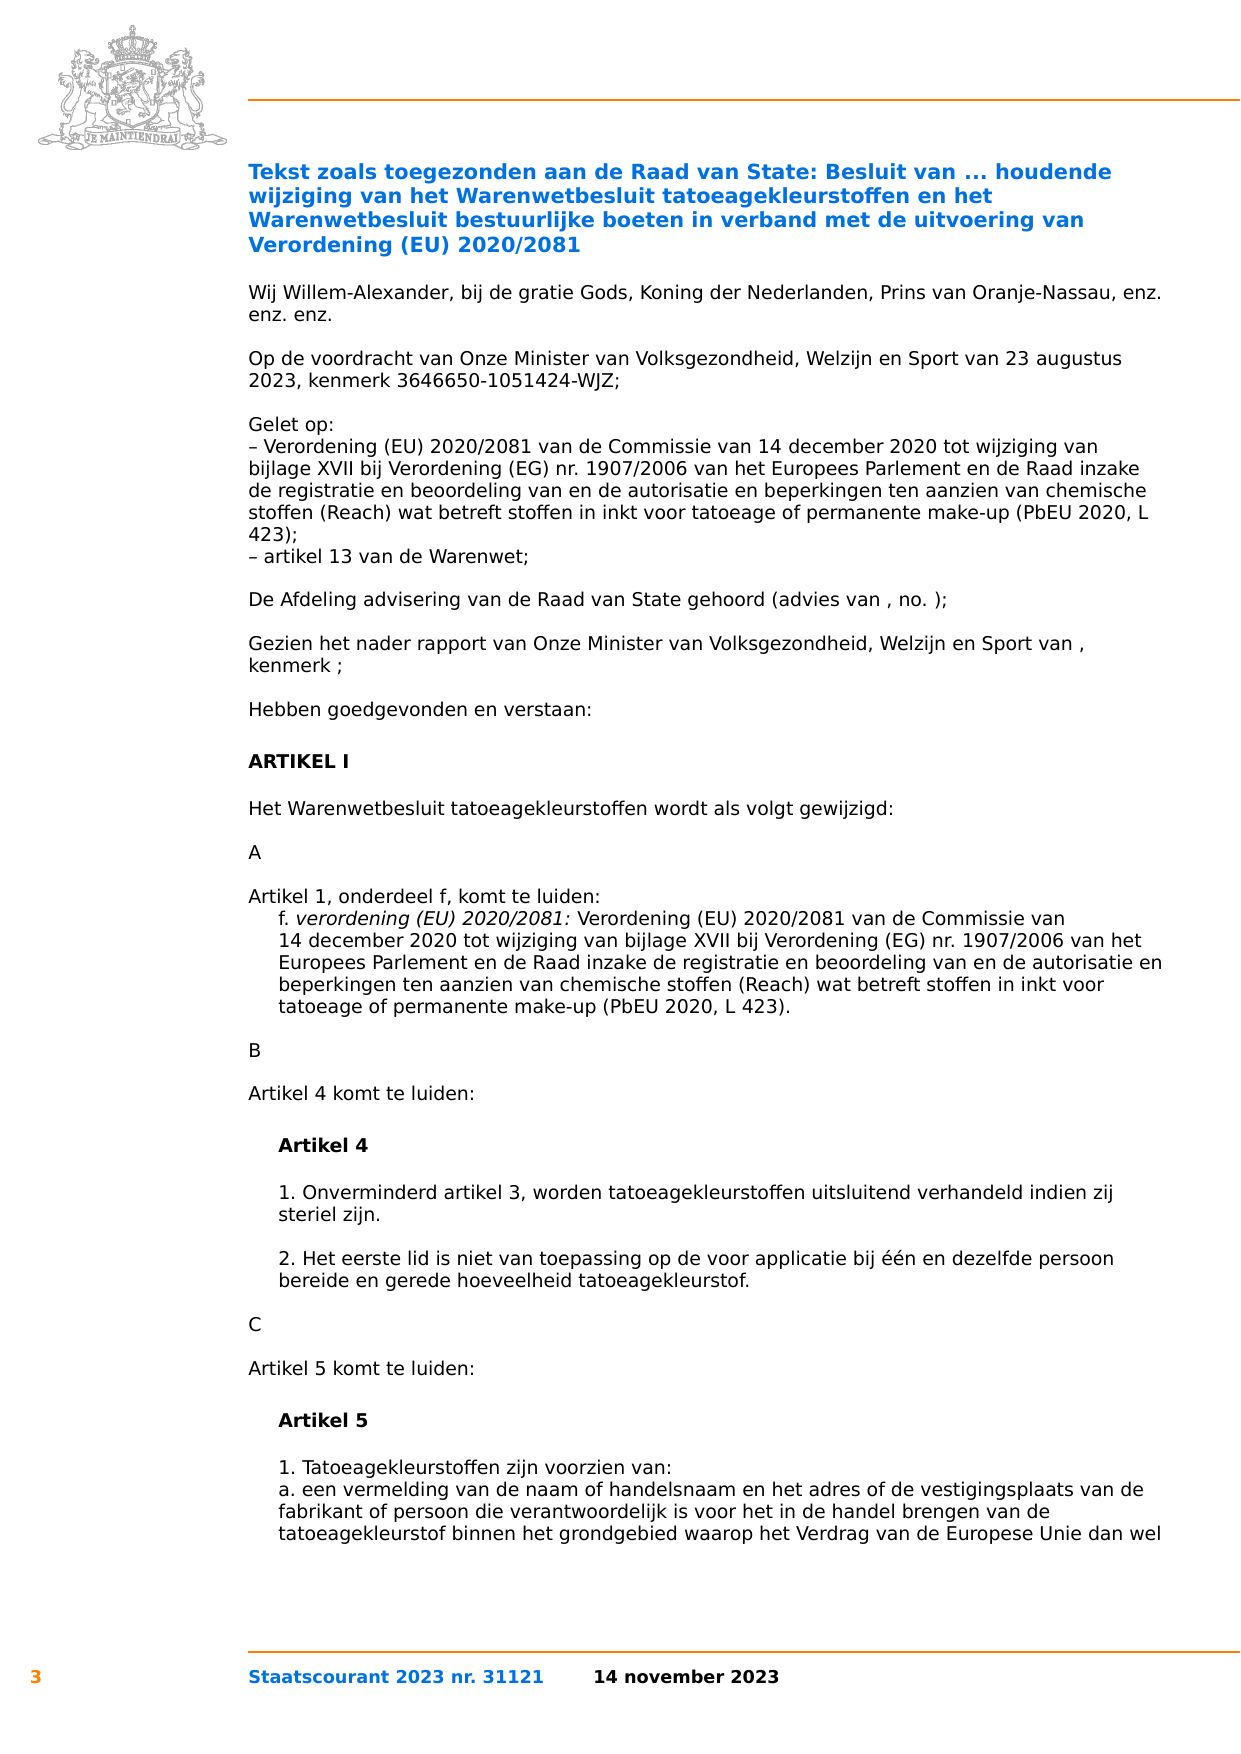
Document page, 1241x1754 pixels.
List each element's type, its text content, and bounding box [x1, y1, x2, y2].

text Gelet op: [248, 414, 1163, 436]
text – Verordening (EU) 2020/2081 van de Commissie van 14 december 2020 tot wijziging van bijlage XVII bij Verordening (EG) nr. 1907/2006 van het Europees Parlement en de Raad inzake de registratie en beoordeling van en de autorisatie en beperkingen ten aanzien van chemische stoffen (Reach) wat betreft stoffen in inkt voor tatoeage of permanente make-up (PbEU 2020, L 423); [248, 436, 1163, 546]
text – artikel 13 van de Warenwet; [248, 546, 1163, 567]
text Op de voordracht van Onze Minister van Volksgezondheid, Welzijn en Sport van 23 augustus 2023, kenmerk 3646650-1051424-WJZ; [248, 348, 1163, 392]
text Artikel 5 komt te luiden: [248, 1358, 1163, 1380]
subtitle Artikel 4 [278, 1135, 1163, 1157]
text Wij Willem-Alexander, bij de gratie Gods, Koning der Nederlanden, Prins van Oranje-Nassau, enz. enz. enz. [248, 282, 1163, 326]
text Het Warenwetbesluit tatoeagekleurstoffen wordt als volgt gewijzigd: [248, 798, 1163, 820]
text 1. Tatoeagekleurstoffen zijn voorzien van: [278, 1457, 1163, 1479]
text f. verordening (EU) 2020/2081: Verordening (EU) 2020/2081 van de Commissie van 14 december 2020 tot wijziging van bijlage XVII bij Verordening (EG) nr. 1907/2006 van het Europees Parlement en de Raad inzake de registratie en beoordeling van en de autorisatie en beperkingen ten aanzien van chemische stoffen (Reach) wat betreft stoffen in inkt voor tatoeage of permanente make-up (PbEU 2020, L 423). [278, 908, 1163, 1018]
subtitle Tekst zoals toegezonden aan de Raad van State: Besluit van ... houdende wijziging van het Warenwetbesluit tatoeagekleurstoffen en het Warenwetbesluit bestuurlijke boeten in verband met de uitvoering van Verordening (EU) 2020/2081 [248, 160, 1163, 257]
text 1. Onverminderd artikel 3, worden tatoeagekleurstoffen uitsluitend verhandeld indien zij steriel zijn. [278, 1182, 1163, 1226]
text 2. Het eerste lid is niet van toepassing op de voor applicatie bij één en dezelfde persoon bereide en gerede hoeveelheid tatoeagekleurstof. [278, 1248, 1163, 1292]
text Gezien het nader rapport van Onze Minister van Volksgezondheid, Welzijn en Sport van , kenmerk ; [248, 633, 1163, 677]
text A [248, 842, 1163, 864]
text Artikel 4 komt te luiden: [248, 1083, 1163, 1105]
text B [248, 1039, 1163, 1061]
picture [38, 25, 227, 150]
text a. een vermelding van de naam of handelsnaam en het adres of de vestigingsplaats van de fabrikant of persoon die verantwoordelijk is voor het in de handel brengen van de tatoeagekleurstof binnen het grondgebied waarop het Verdrag van de Europese Unie dan wel [278, 1479, 1163, 1545]
text De Afdeling advisering van de Raad van State gehoord (advies van , no. ); [248, 589, 1163, 611]
text Hebben goedgevonden en verstaan: [248, 699, 1163, 721]
subtitle ARTIKEL I [248, 751, 1163, 773]
subtitle Artikel 5 [278, 1410, 1163, 1432]
text Artikel 1, onderdeel f, komt te luiden: [248, 886, 1163, 908]
text C [248, 1314, 1163, 1336]
